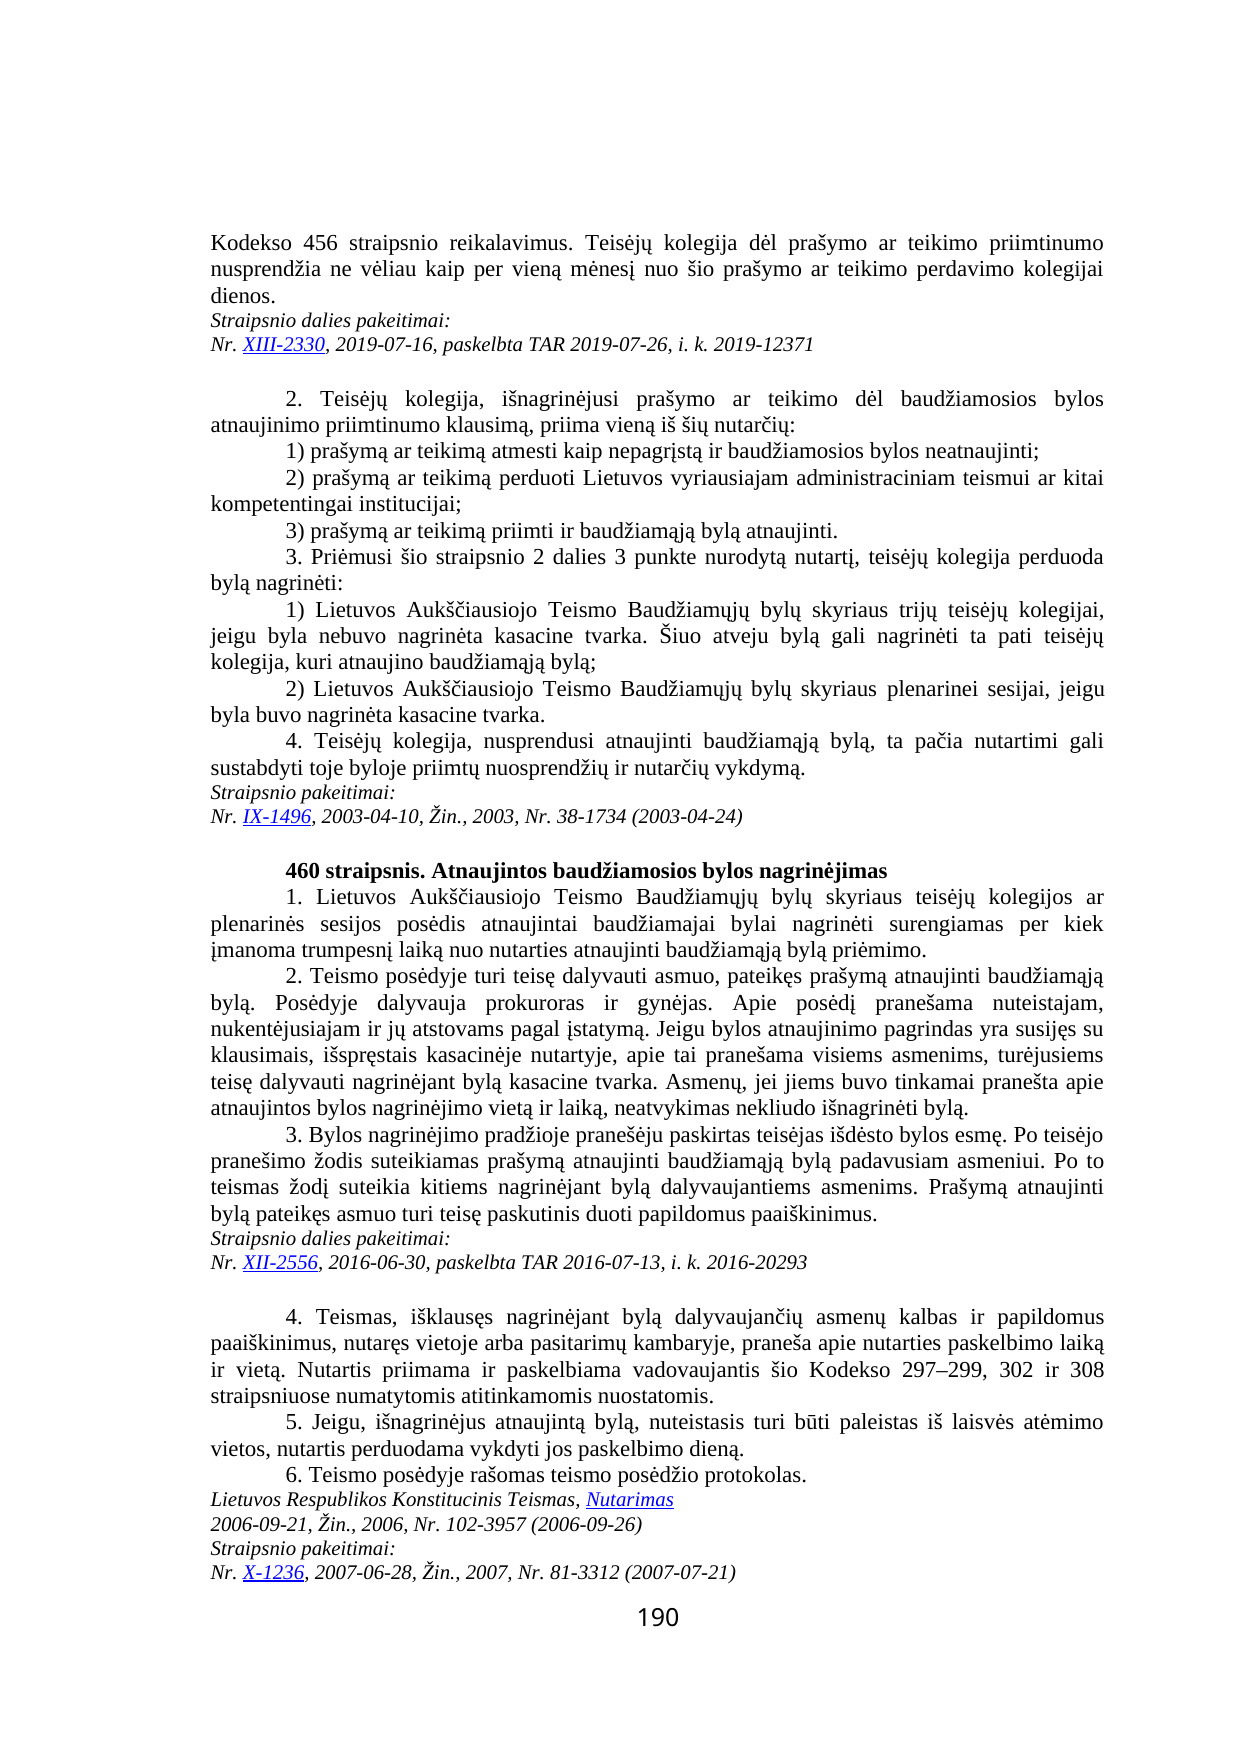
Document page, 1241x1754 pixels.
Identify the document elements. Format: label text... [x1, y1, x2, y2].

text Nr. X-1236, 2007-06-28, Žin., 2007, Nr. 81-3312 (2007-07-21) [210, 1559, 1105, 1584]
text 3) prašymą ar teikimą priimti ir baudžiamąją bylą atnaujinti. [210, 517, 1105, 543]
text 5. Jeigu, išnagrinėjus atnaujintą bylą, nuteistasis turi būti paleistas iš laisvės atėmimo vietos, nutartis perduodama vykdyti jos paskelbimo dieną. [210, 1408, 1105, 1461]
text 3. Bylos nagrinėjimo pradžioje pranešėju paskirtas teisėjas išdėsto bylos esmę. Po teisėjo pranešimo žodis suteikiamas prašymą atnaujinti baudžiamąją bylą padavusiam asmeniui. Po to teismas žodį suteikia kitiems nagrinėjant bylą dalyvaujantiems asmenims. Prašymą atnaujinti bylą pateikęs asmuo turi teisę paskutinis duoti papildomus paaiškinimus. [210, 1121, 1105, 1226]
text 1) Lietuvos Aukščiausiojo Teismo Baudžiamųjų bylų skyriaus trijų teisėjų kolegijai, jeigu byla nebuvo nagrinėta kasacine tvarka. Šiuo atveju bylą gali nagrinėti ta pati teisėjų kolegija, kuri atnaujino baudžiamąją bylą; [210, 596, 1105, 675]
text 2) prašymą ar teikimą perduoti Lietuvos vyriausiajam administraciniam teismui ar kitai kompetentingai institucijai; [210, 464, 1105, 517]
text 460 straipsnis. Atnaujintos baudžiamosios bylos nagrinėjimas [210, 857, 1105, 883]
text 1) prašymą ar teikimą atmesti kaip nepagrįstą ir baudžiamosios bylos neatnaujinti; [210, 438, 1105, 464]
text Kodekso 456 straipsnio reikalavimus. Teisėjų kolegija dėl prašymo ar teikimo priimtinumo nusprendžia ne vėliau kaip per vieną mėnesį nuo šio prašymo ar teikimo perdavimo kolegijai dienos. [210, 229, 1105, 308]
text 4. Teisėjų kolegija, nusprendusi atnaujinti baudžiamąją bylą, ta pačia nutartimi gali sustabdyti toje byloje priimtų nuosprendžių ir nutarčių vykdymą. [210, 727, 1105, 780]
text Straipsnio pakeitimai: [210, 1536, 1105, 1559]
text Nr. XII-2556, 2016-06-30, paskelbta TAR 2016-07-13, i. k. 2016-20293 [210, 1250, 1105, 1274]
text Straipsnio pakeitimai: [210, 780, 1105, 804]
text Straipsnio dalies pakeitimai: [210, 1226, 1105, 1250]
text 4. Teismas, išklausęs nagrinėjant bylą dalyvaujančių asmenų kalbas ir papildomus paaiškinimus, nutaręs vietoje arba pasitarimų kambaryje, praneša apie nutarties paskelbimo laiką ir vietą. Nutartis priimama ir paskelbiama vadovaujantis šio Kodekso 297–299, 302 ir 308 straipsniuose numatytomis atitinkamomis nuostatomis. [210, 1303, 1105, 1408]
text Straipsnio dalies pakeitimai: [210, 308, 1105, 332]
text Nr. XIII-2330, 2019-07-16, paskelbta TAR 2019-07-26, i. k. 2019-12371 [210, 332, 1105, 356]
text 2. Teisėjų kolegija, išnagrinėjusi prašymo ar teikimo dėl baudžiamosios bylos atnaujinimo priimtinumo klausimą, priima vieną iš šių nutarčių: [210, 385, 1105, 438]
text 2) Lietuvos Aukščiausiojo Teismo Baudžiamųjų bylų skyriaus plenarinei sesijai, jeigu byla buvo nagrinėta kasacine tvarka. [210, 675, 1105, 727]
text 2. Teismo posėdyje turi teisę dalyvauti asmuo, pateikęs prašymą atnaujinti baudžiamąją bylą. Posėdyje dalyvauja prokuroras ir gynėjas. Apie posėdį pranešama nuteistajam, nukentėjusiajam ir jų atstovams pagal įstatymą. Jeigu bylos atnaujinimo pagrindas yra susijęs su klausimais, išspręstais kasacinėje nutartyje, apie tai pranešama visiems asmenims, turėjusiems teisę dalyvauti nagrinėjant bylą kasacine tvarka. Asmenų, jei jiems buvo tinkamai pranešta apie atnaujintos bylos nagrinėjimo vietą ir laiką, neatvykimas nekliudo išnagrinėti bylą. [210, 962, 1105, 1121]
text Nr. IX-1496, 2003-04-10, Žin., 2003, Nr. 38-1734 (2003-04-24) [210, 804, 1105, 828]
text 1. Lietuvos Aukščiausiojo Teismo Baudžiamųjų bylų skyriaus teisėjų kolegijos ar plenarinės sesijos posėdis atnaujintai baudžiamajai bylai nagrinėti surengiamas per kiek įmanoma trumpesnį laiką nuo nutarties atnaujinti baudžiamąją bylą priėmimo. [210, 883, 1105, 962]
text 2006-09-21, Žin., 2006, Nr. 102-3957 (2006-09-26) [210, 1511, 1105, 1536]
text 3. Priėmusi šio straipsnio 2 dalies 3 punkte nurodytą nutartį, teisėjų kolegija perduoda bylą nagrinėti: [210, 543, 1105, 596]
text Lietuvos Respublikos Konstitucinis Teismas, Nutarimas [210, 1487, 1105, 1511]
text 6. Teismo posėdyje rašomas teismo posėdžio protokolas. [210, 1461, 1105, 1487]
